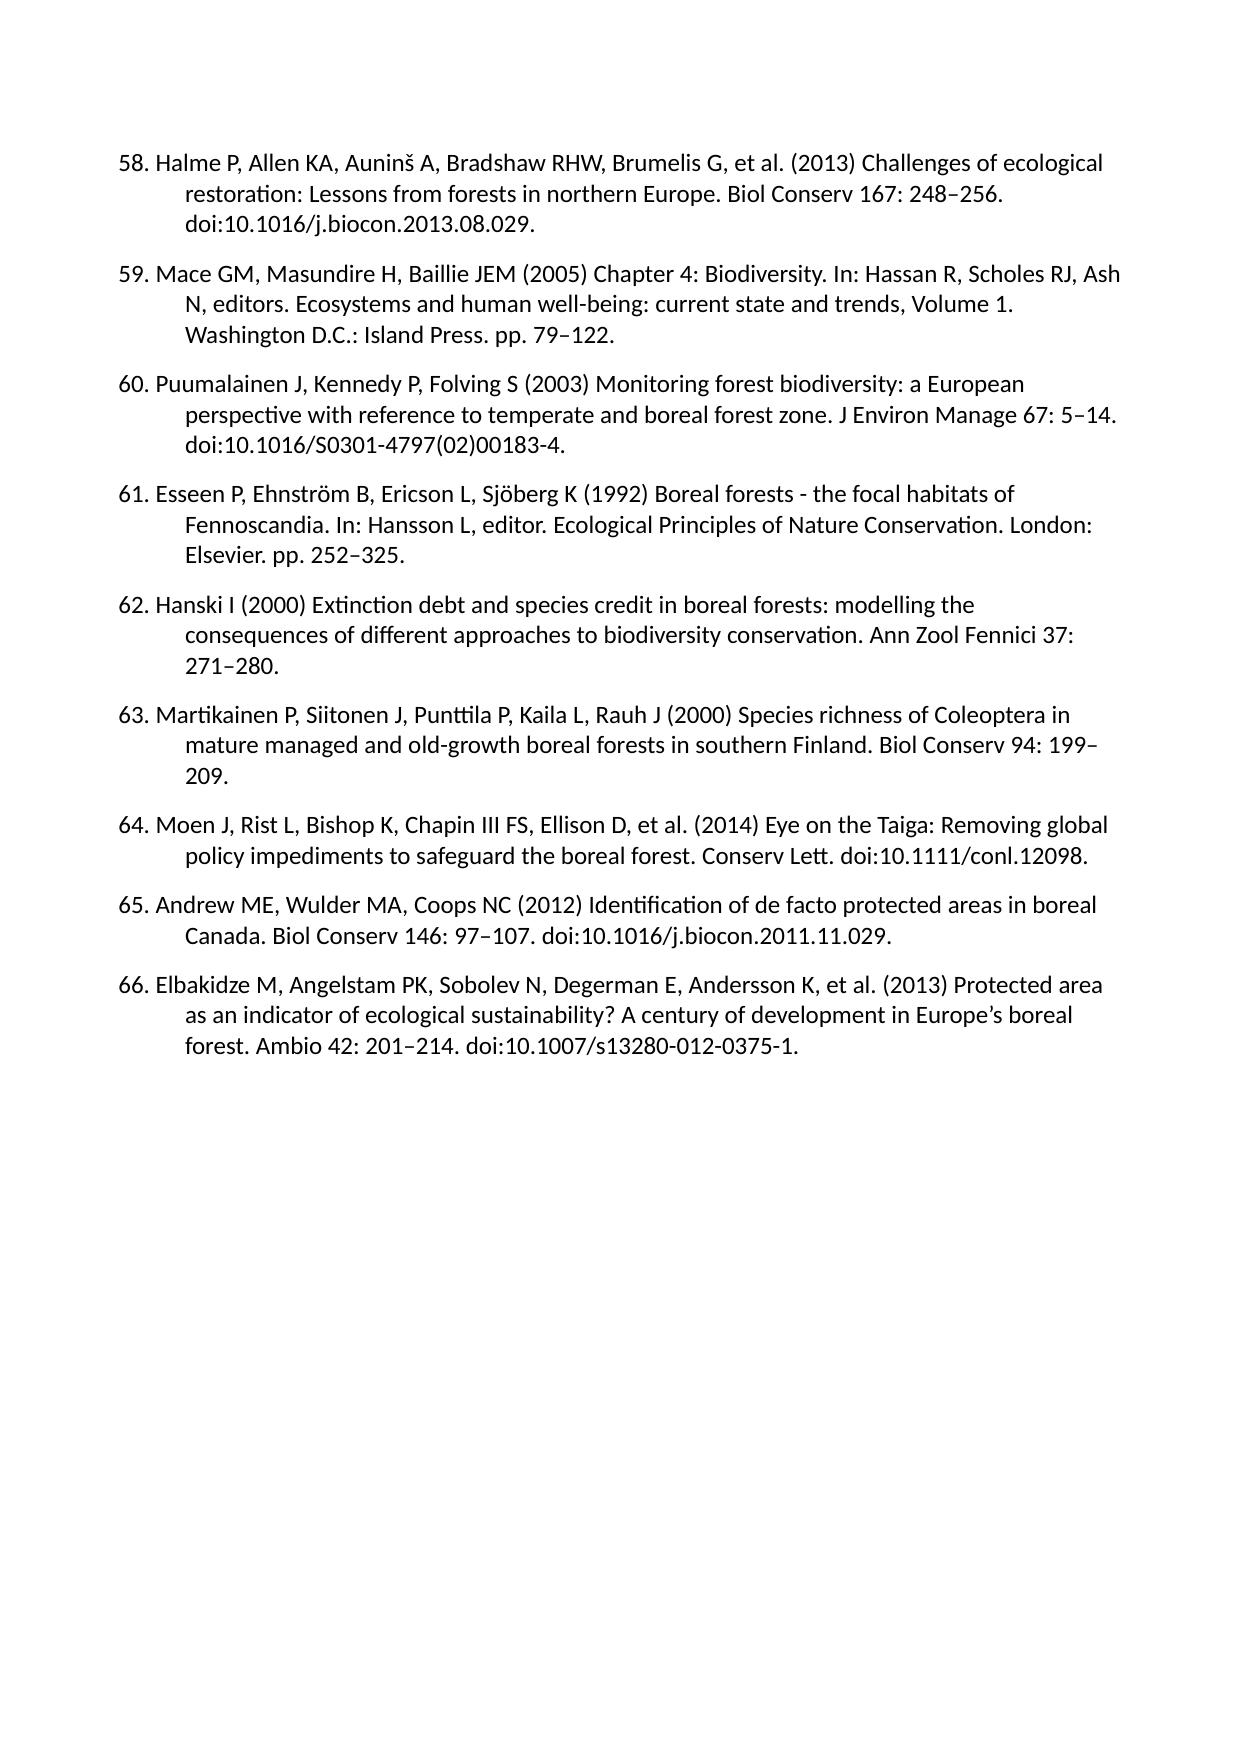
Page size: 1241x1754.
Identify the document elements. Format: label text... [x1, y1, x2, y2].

text 63. Martikainen P, Siitonen J, Punttila P, Kaila L, Rauh J (2000) Species richness of Coleoptera in mature managed and old-growth boreal forests in southern Finland. Biol Conserv 94: 199–209. [118, 699, 1122, 791]
text 61. Esseen P, Ehnström B, Ericson L, Sjöberg K (1992) Boreal forests - the focal habitats of Fennoscandia. In: Hansson L, editor. Ecological Principles of Nature Conservation. London: Elsevier. pp. 252–325. [118, 478, 1122, 570]
text 60. Puumalainen J, Kennedy P, Folving S (2003) Monitoring forest biodiversity: a European perspective with reference to temperate and boreal forest zone. J Environ Manage 67: 5–14. doi:10.1016/S0301-4797(02)00183-4. [118, 368, 1122, 460]
text 62. Hanski I (2000) Extinction debt and species credit in boreal forests: modelling the consequences of different approaches to biodiversity conservation. Ann Zool Fennici 37: 271–280. [118, 589, 1122, 680]
text 58. Halme P, Allen KA, Auninš A, Bradshaw RHW, Brumelis G, et al. (2013) Challenges of ecological restoration: Lessons from forests in northern Europe. Biol Conserv 167: 248–256. doi:10.1016/j.biocon.2013.08.029. [118, 148, 1122, 239]
text 59. Mace GM, Masundire H, Baillie JEM (2005) Chapter 4: Biodiversity. In: Hassan R, Scholes RJ, Ash N, editors. Ecosystems and human well-being: current state and trends, Volume 1. Washington D.C.: Island Press. pp. 79–122. [118, 258, 1122, 349]
text 65. Andrew ME, Wulder MA, Coops NC (2012) Identification of de facto protected areas in boreal Canada. Biol Conserv 146: 97–107. doi:10.1016/j.biocon.2011.11.029. [118, 889, 1122, 950]
text 64. Moen J, Rist L, Bishop K, Chapin III FS, Ellison D, et al. (2014) Eye on the Taiga: Removing global policy impediments to safeguard the boreal forest. Conserv Lett. doi:10.1111/conl.12098. [118, 809, 1122, 871]
text 66. Elbakidze M, Angelstam PK, Sobolev N, Degerman E, Andersson K, et al. (2013) Protected area as an indicator of ecological sustainability? A century of development in Europe’s boreal forest. Ambio 42: 201–214. doi:10.1007/s13280-012-0375-1. [118, 969, 1122, 1061]
